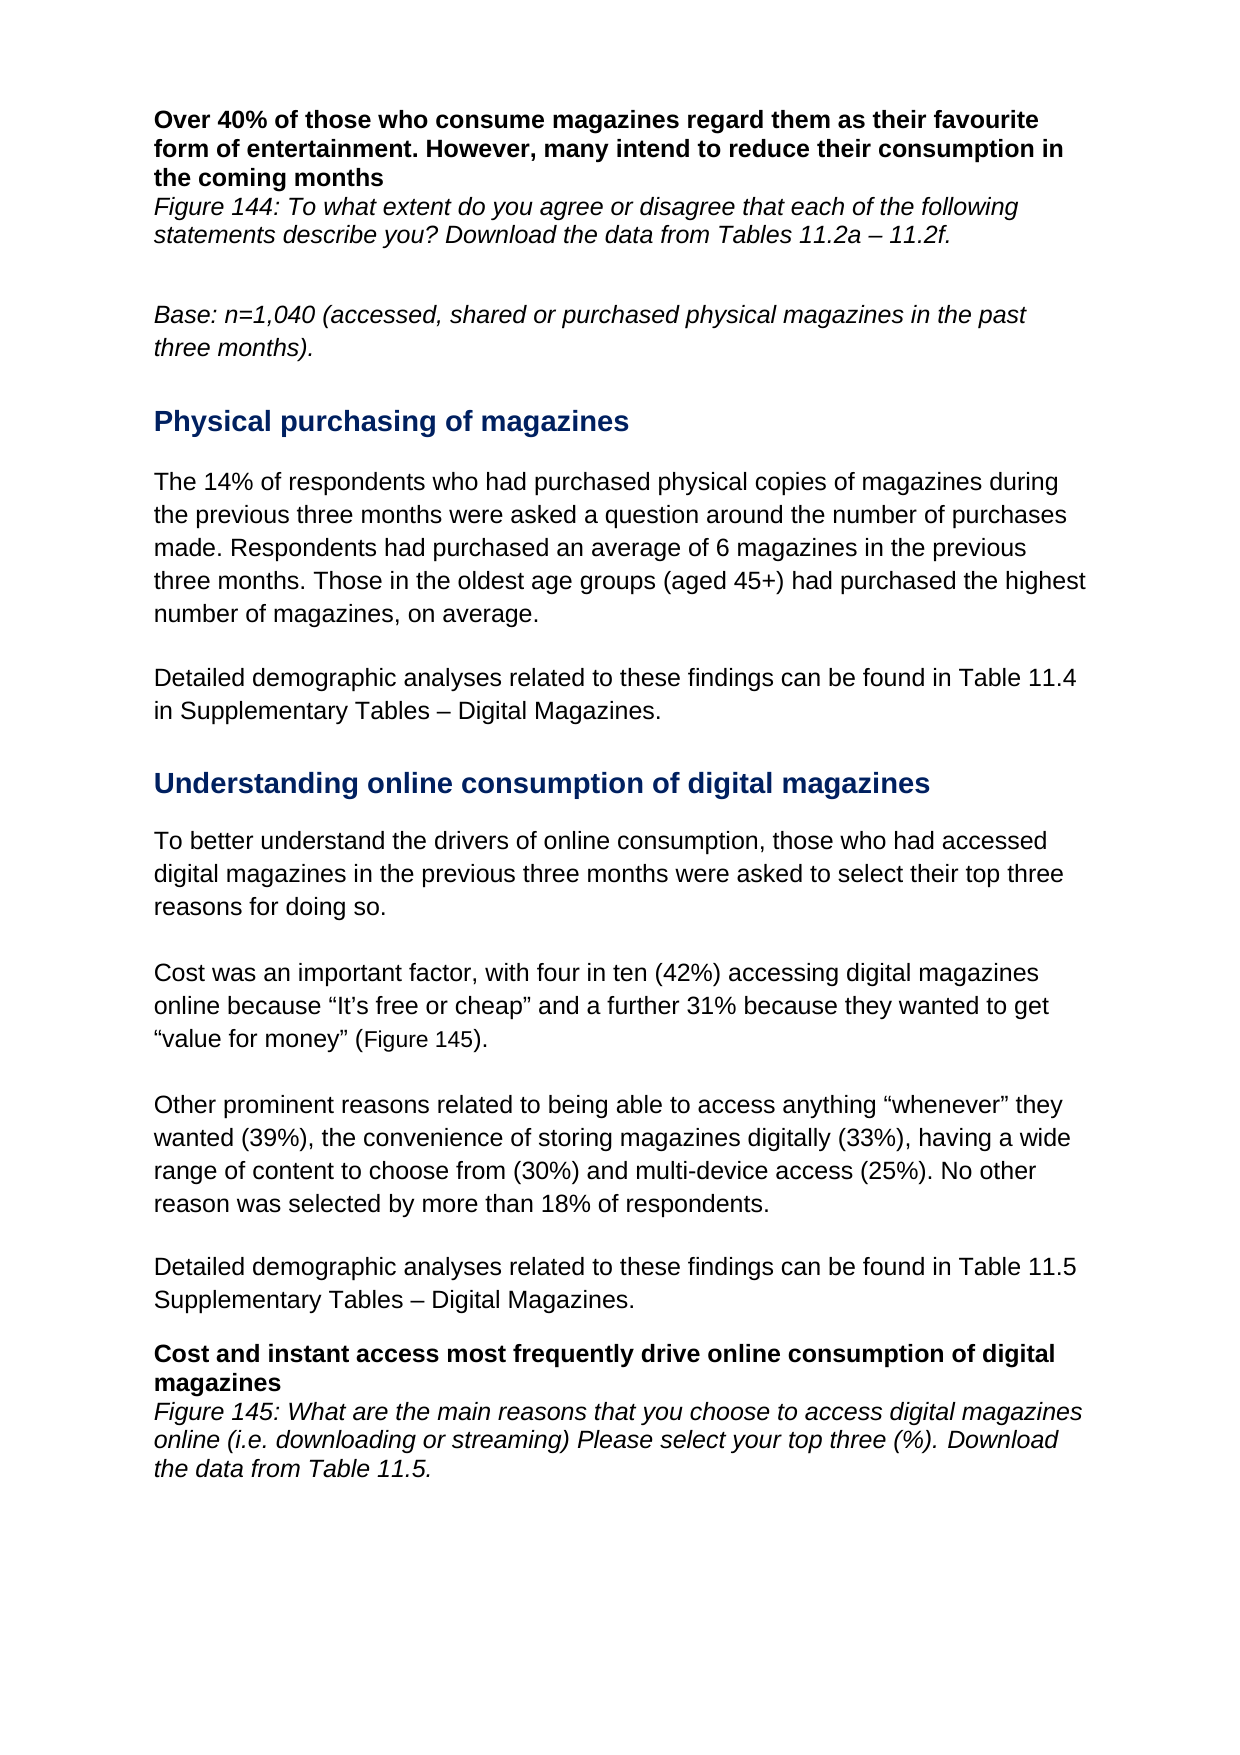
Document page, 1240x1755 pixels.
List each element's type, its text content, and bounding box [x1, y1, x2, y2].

text The 14% of respondents who had purchased physical copies of magazines during the previous three months were asked a question around the number of purchases made. Respondents had purchased an average of 6 magazines in the previous three months. Those in the oldest age groups (aged 45+) had purchased the highest number of magazines, on average. [153, 467, 1089, 628]
text Base: n=1,040 (accessed, shared or purchased physical magazines in the past three months). [153, 300, 1089, 362]
text Detailed demographic analyses related to these findings can be found in Table 11.4 in Supplementary Tables – Digital Magazines. [153, 663, 1101, 724]
subtitle Cost and instant access most frequently drive online consumption of digital magazines [153, 1339, 1089, 1397]
subtitle Understanding online consumption of digital magazines [153, 766, 1089, 799]
text Figure 144: To what extent do you agree or disagree that each of the following statements describe you? Download the data from Tables 11.2a – 11.2f. [153, 192, 1089, 249]
text Cost was an important factor, with four in ten (42%) accessing digital magazines online because “It’s free or cheap” and a further 31% because they wanted to get “value for money” (Figure 145). [153, 958, 1089, 1053]
text Other prominent reasons related to being able to access anything “whenever” they wanted (39%), the convenience of storing magazines digitally (33%), having a wide range of content to choose from (30%) and multi-device access (25%). No other reason was selected by more than 18% of respondents. [153, 1090, 1089, 1218]
text To better understand the drivers of online consumption, those who had accessed digital magazines in the previous three months were asked to select their top three reasons for doing so. [153, 826, 1089, 921]
subtitle Physical purchasing of magazines [153, 403, 1089, 437]
subtitle Over 40% of those who consume magazines regard them as their favourite form of entertainment. However, many intend to reduce their consumption in the coming months [153, 106, 1089, 192]
text Detailed demographic analyses related to these findings can be found in Table 11.5 Supplementary Tables – Digital Magazines. [153, 1252, 1101, 1314]
text Figure 145: What are the main reasons that you choose to access digital magazines online (i.e. downloading or streaming) Please select your top three (%). Download the data from Table 11.5. [153, 1397, 1089, 1483]
